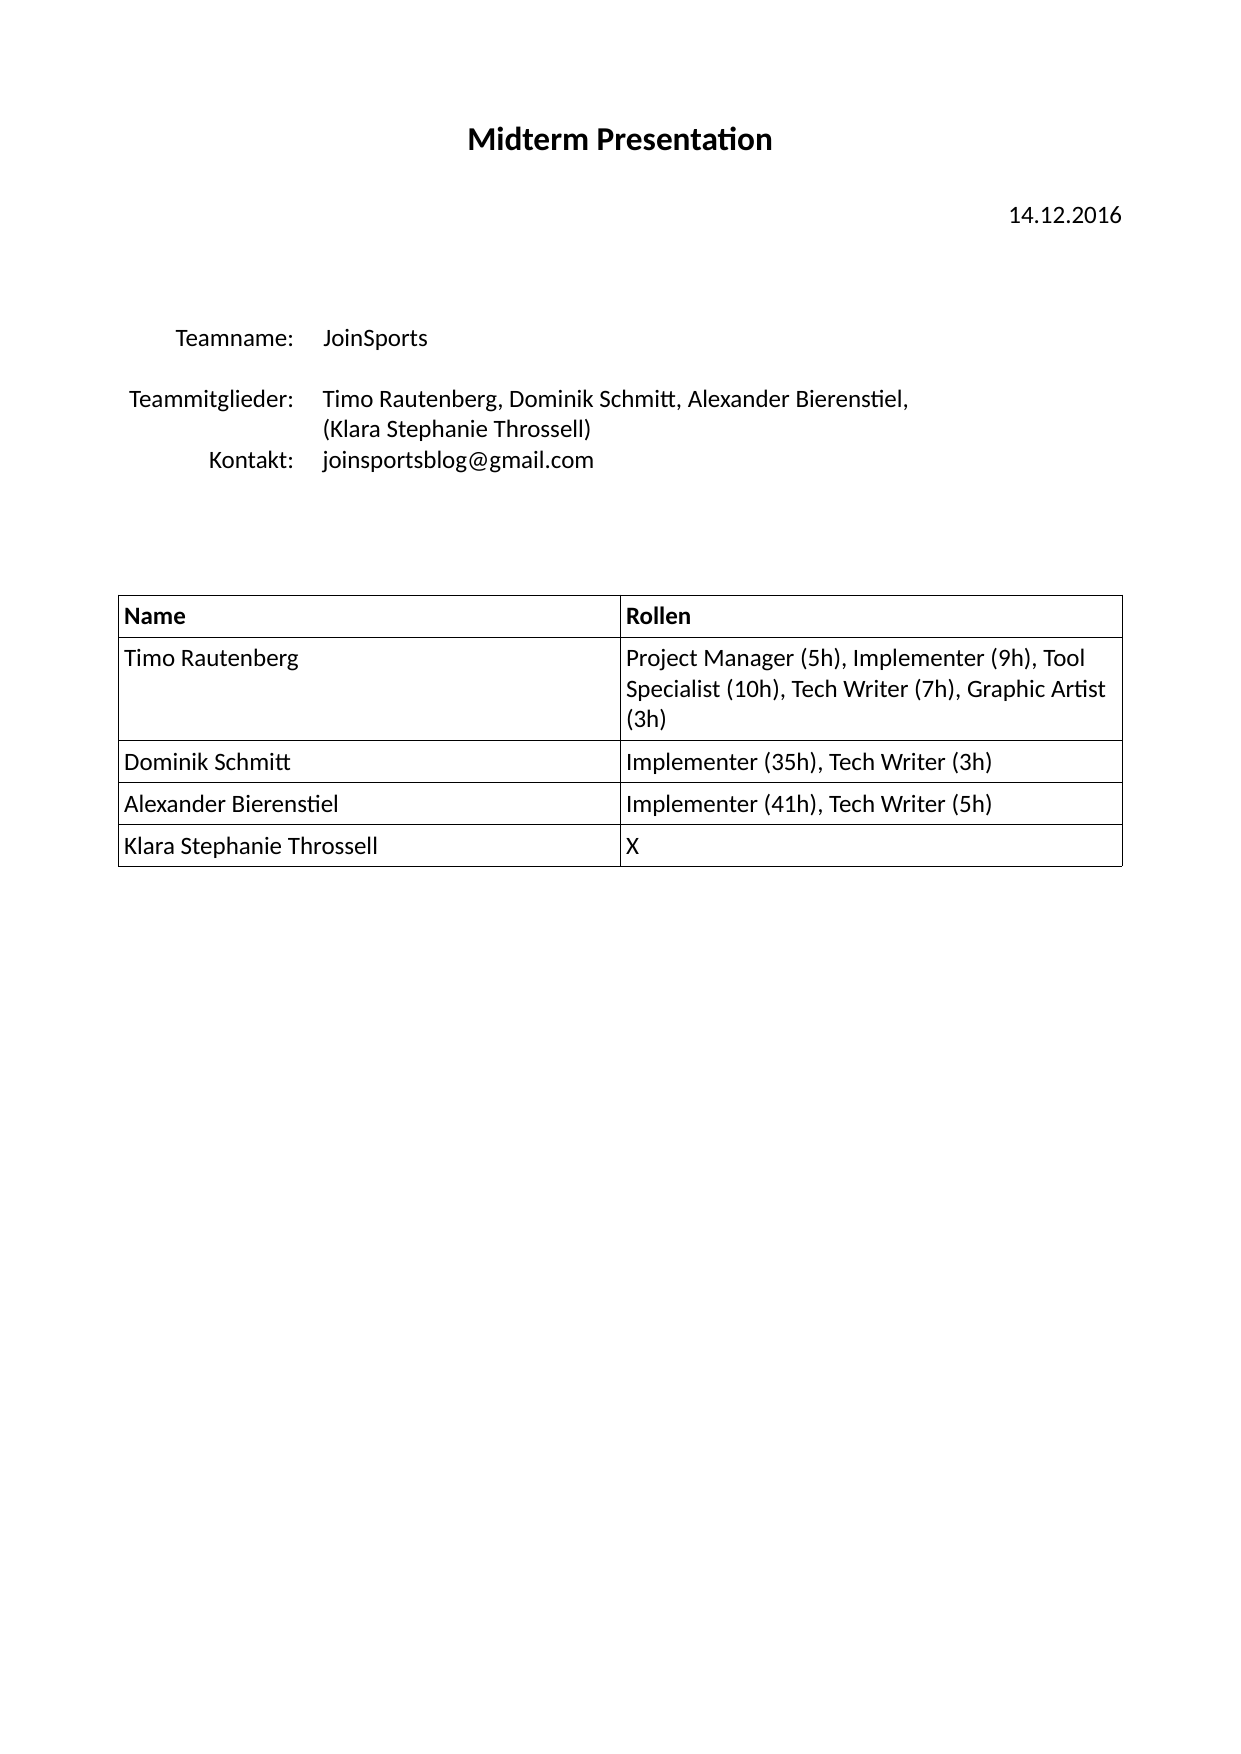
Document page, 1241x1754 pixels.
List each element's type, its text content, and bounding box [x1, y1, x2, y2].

table_cell joinsportsblog@gmail.com [294, 444, 1122, 503]
table_cell Klara Stephanie Throssell [119, 825, 620, 866]
table_cell Timo Rautenberg [119, 638, 620, 740]
table_cell X [621, 825, 1122, 866]
table_cell Teammitglieder: [118, 383, 294, 444]
table_header JoinSports [294, 322, 1122, 383]
text Midterm Presentation [118, 118, 1122, 159]
table_cell Timo Rautenberg, Dominik Schmitt, Alexander Bierenstiel, (Klara Stephanie Throssell) [294, 383, 1122, 444]
table_cell Alexander Bierenstiel [119, 783, 620, 824]
table_header Rollen [621, 596, 1122, 637]
table_header Teamname: [118, 322, 294, 383]
table_cell Kontakt: [118, 444, 294, 503]
table_cell Implementer (35h), Tech Writer (3h) [621, 741, 1122, 782]
text 14.12.2016 [118, 199, 1122, 230]
table_header Name [119, 596, 620, 637]
table_cell Dominik Schmitt [119, 741, 620, 782]
table_cell Project Manager (5h), Implementer (9h), Tool Specialist (10h), Tech Writer (7h), Graphic Artist (3h) [621, 638, 1122, 740]
table_cell Implementer (41h), Tech Writer (5h) [621, 783, 1122, 824]
